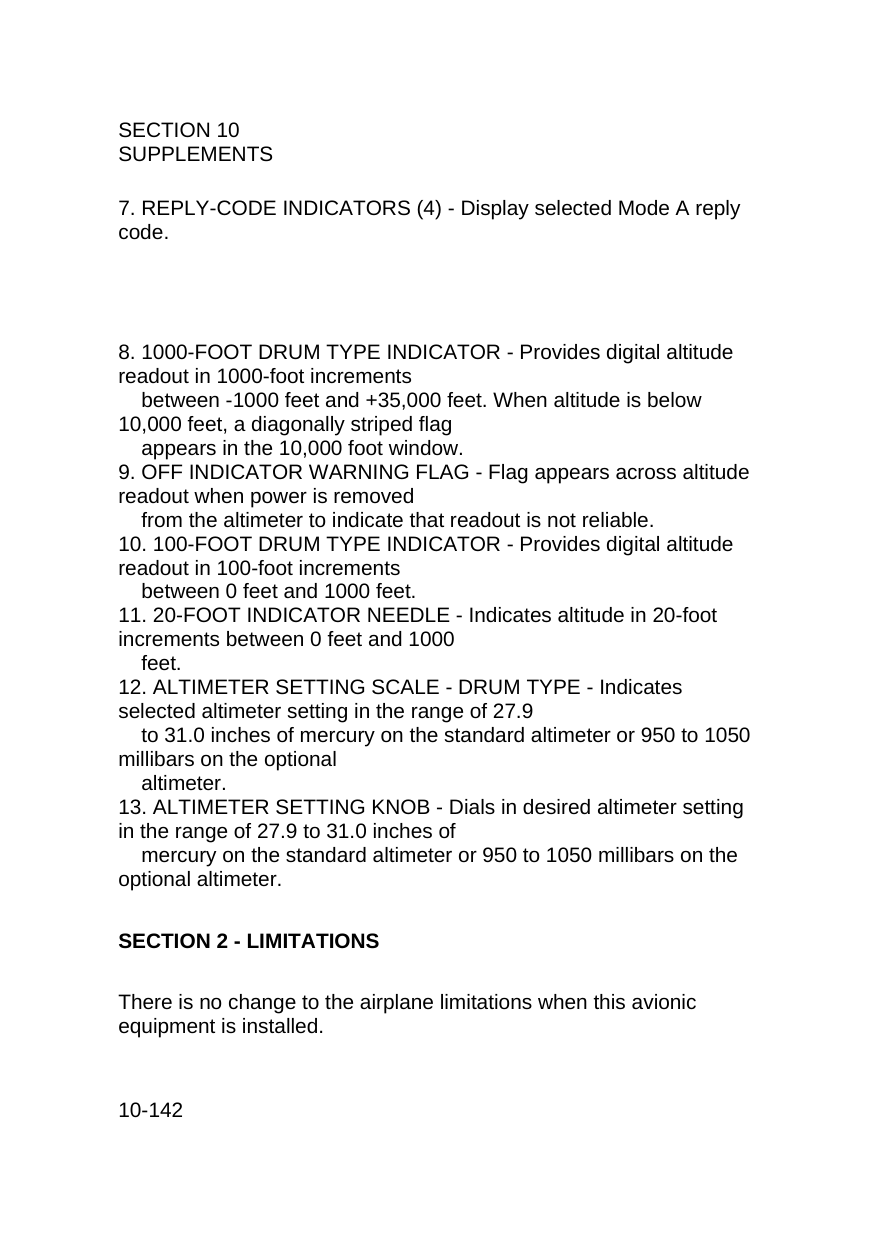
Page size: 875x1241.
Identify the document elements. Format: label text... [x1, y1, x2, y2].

text 8. 1000-FOOT DRUM TYPE INDICATOR - Provides digital altitude readout in 1000-foot increments [118, 340, 756, 388]
text 7. REPLY-CODE INDICATORS (4) - Display selected Mode A reply code. [118, 196, 756, 244]
text mercury on the standard altimeter or 950 to 1050 millibars on the optional altimeter. [118, 843, 756, 891]
text 13. ALTIMETER SETTING KNOB - Dials in desired altimeter setting in the range of 27.9 to 31.0 inches of [118, 795, 756, 843]
text 9. OFF INDICATOR WARNING FLAG - Flag appears across altitude readout when power is removed [118, 459, 756, 507]
text 12. ALTIMETER SETTING SCALE - DRUM TYPE - Indicates selected altimeter setting in the range of 27.9 [118, 675, 756, 723]
text between 0 feet and 1000 feet. [118, 579, 756, 603]
text 10. 100-FOOT DRUM TYPE INDICATOR - Provides digital altitude readout in 100-foot increments [118, 531, 756, 579]
text altimeter. [118, 771, 756, 795]
text between -1000 feet and +35,000 feet. When altitude is below 10,000 feet, a diagonally striped flag [118, 388, 756, 436]
text There is no change to the airplane limitations when this avionic equipment is installed. [118, 990, 756, 1038]
text 11. 20-FOOT INDICATOR NEEDLE - Indicates altitude in 20-foot increments between 0 feet and 1000 [118, 603, 756, 651]
text to 31.0 inches of mercury on the standard altimeter or 950 to 1050 millibars on the optional [118, 723, 756, 771]
text from the altimeter to indicate that readout is not reliable. [118, 507, 756, 531]
text appears in the 10,000 foot window. [118, 436, 756, 459]
subtitle SECTION 2 - LIMITATIONS [118, 929, 756, 953]
text feet. [118, 651, 756, 675]
